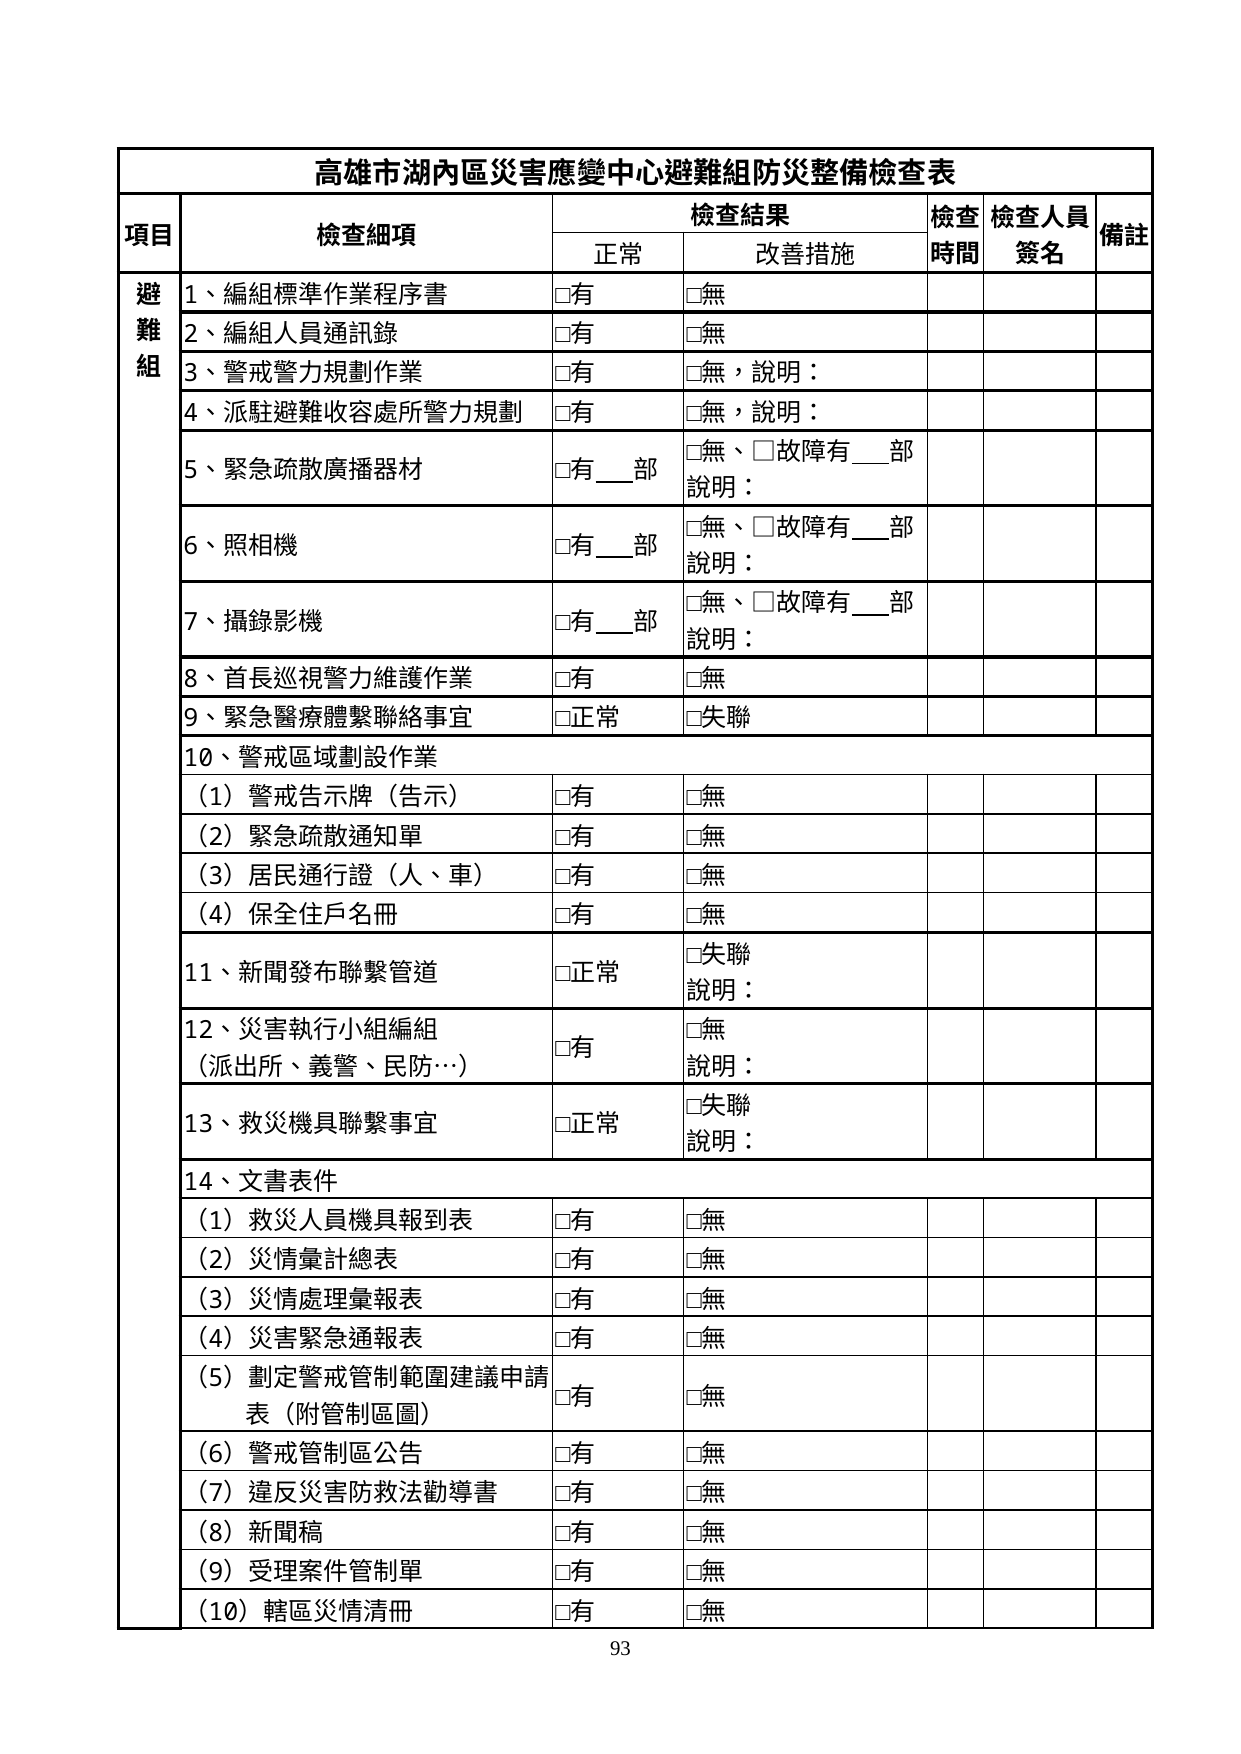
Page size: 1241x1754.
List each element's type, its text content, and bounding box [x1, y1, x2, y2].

table_cell （10）轄區災情清冊 [182, 1590, 552, 1627]
table_cell [1097, 659, 1151, 695]
table_cell 8、首長巡視警力維護作業 [182, 659, 552, 695]
table_cell [1097, 1471, 1151, 1509]
table_cell [1097, 1199, 1151, 1237]
table_cell □有 [553, 1471, 683, 1509]
table_cell [1097, 698, 1151, 734]
table_cell [1097, 1238, 1151, 1276]
table_cell [1097, 314, 1151, 350]
table_cell 避 難 組 [120, 274, 179, 1627]
table_cell 9、緊急醫療體繫聯絡事宜 [182, 698, 552, 734]
table_cell （1）警戒告示牌（告示） [182, 775, 552, 813]
table_cell □無 [684, 854, 927, 892]
table_cell 檢查細項 [182, 195, 552, 271]
table_cell （4）保全住戶名冊 [182, 893, 552, 931]
table_cell [928, 583, 983, 655]
table_cell [984, 698, 1095, 734]
table_cell □有 部 [553, 432, 683, 504]
table_cell 備註 [1097, 195, 1151, 271]
table_cell □無 [684, 1550, 927, 1588]
table_cell 3、警戒警力規劃作業 [182, 353, 552, 389]
table_cell □無 [684, 1317, 927, 1355]
table_cell □有 [553, 1432, 683, 1470]
table_cell [928, 274, 983, 310]
table_cell [984, 1278, 1095, 1315]
table_cell 正常 [553, 233, 683, 271]
table_cell □無 [684, 1511, 927, 1548]
table_cell [1097, 432, 1151, 504]
table_cell [984, 659, 1095, 695]
table_cell [984, 1511, 1095, 1548]
table_cell □有 [553, 1010, 683, 1082]
table_cell 13、救災機具聯繫事宜 [182, 1085, 552, 1158]
table_cell [928, 698, 983, 734]
table_cell □有 [553, 274, 683, 310]
table_cell □有 [553, 854, 683, 892]
table_cell 4、派駐避難收容處所警力規劃 [182, 392, 552, 428]
table_cell [928, 893, 983, 931]
table_cell [1097, 934, 1151, 1007]
table_cell [928, 314, 983, 350]
table_cell □有 [553, 353, 683, 389]
table_cell □失聯 [684, 698, 927, 734]
table_cell □有 [553, 1199, 683, 1237]
table_cell [984, 854, 1095, 892]
table_cell [984, 583, 1095, 655]
table_cell □有 部 [553, 583, 683, 655]
table_cell 11、新聞發布聯繫管道 [182, 934, 552, 1007]
table_cell □有 [553, 659, 683, 695]
table_cell □無 說明： [684, 1010, 927, 1082]
table_cell [984, 432, 1095, 504]
table_cell [1097, 854, 1151, 892]
table_cell （2）災情彙計總表 [182, 1238, 552, 1276]
table_cell 檢查結果 [553, 195, 927, 232]
table_cell [1097, 1317, 1151, 1355]
table_cell （9）受理案件管制單 [182, 1550, 552, 1588]
table_cell □有 [553, 392, 683, 428]
table_header 高雄市湖內區災害應變中心避難組防災整備檢查表 [120, 150, 1151, 192]
table_cell □無、□故障有 部 說明： [684, 583, 927, 655]
table_cell [928, 815, 983, 852]
table_cell [928, 934, 983, 1007]
table_cell [984, 314, 1095, 350]
table_cell [1097, 815, 1151, 852]
table_cell [928, 1511, 983, 1548]
table_cell [1097, 1010, 1151, 1082]
table_cell [1097, 1278, 1151, 1315]
table_cell 5、緊急疏散廣播器材 [182, 432, 552, 504]
table_cell 改善措施 [684, 233, 927, 271]
table_cell [1097, 353, 1151, 389]
table_cell □有 [553, 1550, 683, 1588]
table_cell □無 [684, 893, 927, 931]
table_cell □無 [684, 815, 927, 852]
table_cell （7）違反災害防救法勸導書 [182, 1471, 552, 1509]
table_cell □失聯 說明： [684, 934, 927, 1007]
table_cell □無 [684, 274, 927, 310]
table_cell （5）劃定警戒管制範圍建議申請表（附管制區圖） [182, 1356, 552, 1430]
table_cell □無，說明： [684, 353, 927, 389]
table_cell □無 [684, 1432, 927, 1470]
table_cell 10、警戒區域劃設作業 [182, 737, 1151, 773]
table_cell [928, 775, 983, 813]
table_cell [984, 1432, 1095, 1470]
table_cell □無 [684, 1471, 927, 1509]
table_cell 12、災害執行小組編組 （派出所、義警、民防…） [182, 1010, 552, 1082]
table_cell [928, 1432, 983, 1470]
table_cell 1、編組標準作業程序書 [182, 274, 552, 310]
table_cell □有 [553, 1278, 683, 1315]
table_cell [1097, 1085, 1151, 1158]
table_cell [1097, 507, 1151, 580]
table_cell [1097, 274, 1151, 310]
table_cell [928, 1550, 983, 1588]
table_cell [1097, 1356, 1151, 1430]
table_cell □無 [684, 775, 927, 813]
table_cell [984, 1471, 1095, 1509]
table_cell [928, 1471, 983, 1509]
table_cell □無、□故障有 部 說明： [684, 507, 927, 580]
table_cell [1097, 1432, 1151, 1470]
table_cell □有 [553, 1511, 683, 1548]
table_cell [928, 507, 983, 580]
table_cell □無 [684, 1238, 927, 1276]
table_cell [1097, 1590, 1151, 1627]
table_cell [984, 775, 1095, 813]
table_cell □無 [684, 1199, 927, 1237]
table_cell [984, 1356, 1095, 1430]
table_cell [1097, 1511, 1151, 1548]
table_cell [928, 854, 983, 892]
table_cell 2、編組人員通訊錄 [182, 314, 552, 350]
table_cell [984, 274, 1095, 310]
table_cell [928, 1317, 983, 1355]
table_cell 檢查人員簽名 [984, 195, 1095, 271]
table_cell [928, 1356, 983, 1430]
table_cell □有 部 [553, 507, 683, 580]
table_cell [1097, 1550, 1151, 1588]
table_cell [928, 1278, 983, 1315]
table_cell □有 [553, 1317, 683, 1355]
table_cell □無 [684, 1356, 927, 1430]
table_cell □無，說明： [684, 392, 927, 428]
table_cell [984, 1590, 1095, 1627]
table_cell [1097, 583, 1151, 655]
table_cell □有 [553, 893, 683, 931]
table_cell [984, 1199, 1095, 1237]
table_cell [928, 1199, 983, 1237]
table_cell [984, 934, 1095, 1007]
table_cell [1097, 893, 1151, 931]
table_cell （2）緊急疏散通知單 [182, 815, 552, 852]
table_cell □有 [553, 1238, 683, 1276]
table_cell □無 [684, 1590, 927, 1627]
table_cell [984, 893, 1095, 931]
table_cell □正常 [553, 698, 683, 734]
table_cell [984, 1010, 1095, 1082]
table_cell [984, 815, 1095, 852]
table_cell （3）居民通行證（人、車） [182, 854, 552, 892]
table_cell [1097, 775, 1151, 813]
table_cell □無 [684, 314, 927, 350]
table_cell □有 [553, 1356, 683, 1430]
table_cell □正常 [553, 934, 683, 1007]
table_cell □有 [553, 1590, 683, 1627]
table_cell □有 [553, 815, 683, 852]
table_cell 6、照相機 [182, 507, 552, 580]
table_cell [984, 507, 1095, 580]
table_cell （6）警戒管制區公告 [182, 1432, 552, 1470]
table_cell [984, 1317, 1095, 1355]
table_cell □無、□故障有 部 說明： [684, 432, 927, 504]
table_cell [928, 392, 983, 428]
table_cell 7、攝錄影機 [182, 583, 552, 655]
table_cell [928, 432, 983, 504]
table_cell 項目 [120, 195, 179, 271]
table_cell □正常 [553, 1085, 683, 1158]
table_cell [984, 1238, 1095, 1276]
table_cell □無 [684, 659, 927, 695]
table_cell [984, 392, 1095, 428]
table_cell [984, 353, 1095, 389]
table_cell （8）新聞稿 [182, 1511, 552, 1548]
table_cell [1097, 392, 1151, 428]
table_cell [928, 1238, 983, 1276]
table_cell [928, 353, 983, 389]
table_cell 檢查時間 [928, 195, 983, 271]
table_cell （1）救災人員機具報到表 [182, 1199, 552, 1237]
table_cell [984, 1085, 1095, 1158]
table_cell [984, 1550, 1095, 1588]
table_cell □失聯 說明： [684, 1085, 927, 1158]
table_cell [928, 1010, 983, 1082]
table_cell （4）災害緊急通報表 [182, 1317, 552, 1355]
table_cell 14、文書表件 [182, 1161, 1151, 1197]
table_cell [928, 1085, 983, 1158]
table_cell [928, 1590, 983, 1627]
table_cell □有 [553, 775, 683, 813]
table_cell （3）災情處理彙報表 [182, 1278, 552, 1315]
table_cell □有 [553, 314, 683, 350]
table_cell □無 [684, 1278, 927, 1315]
table_cell [928, 659, 983, 695]
